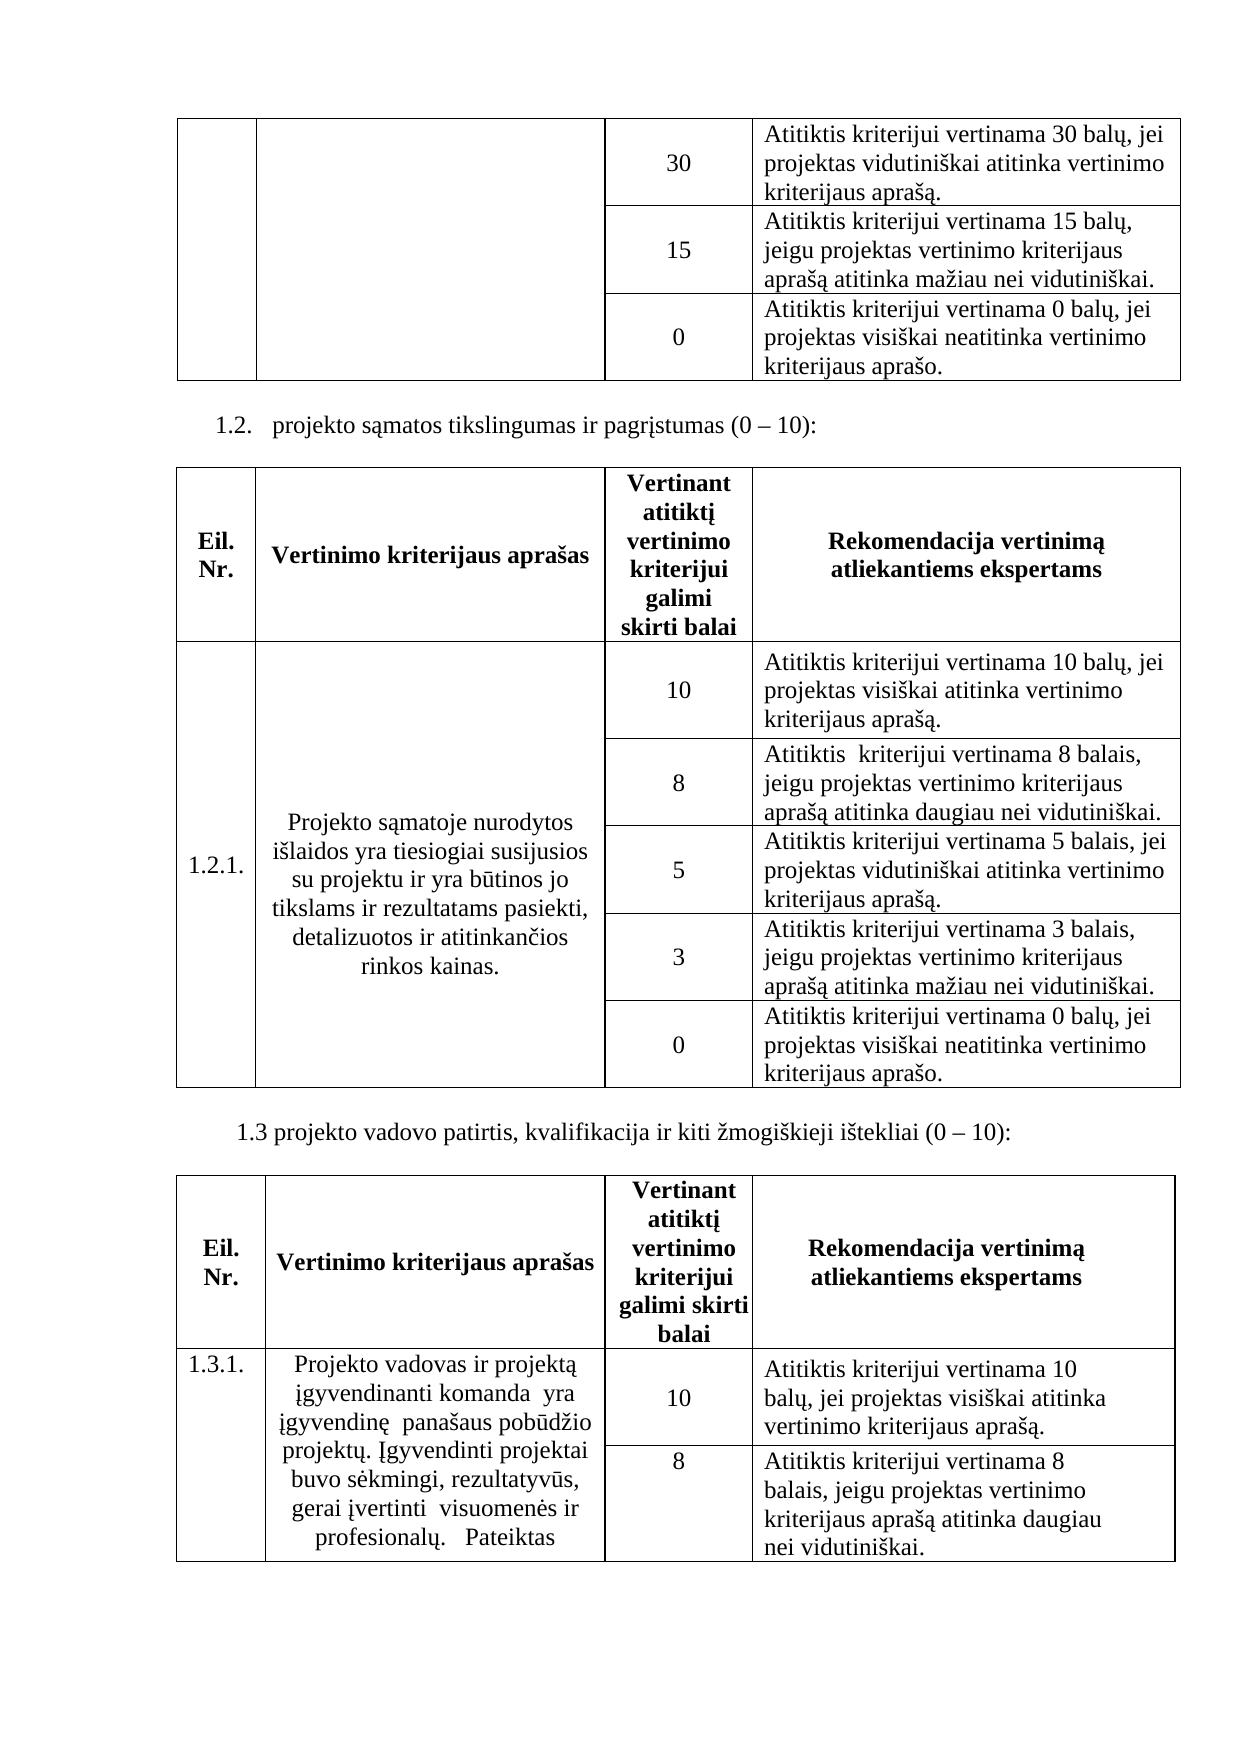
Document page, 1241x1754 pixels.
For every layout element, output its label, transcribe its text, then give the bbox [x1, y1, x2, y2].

table_cell 1.3.1. [177, 1349, 265, 1561]
table_cell Atitiktis kriterijui vertinama 0 balų, jei projektas visiškai neatitinka vertinimo kriterijaus aprašo. [753, 294, 1180, 380]
table_cell 15 [606, 206, 752, 293]
table_cell Projekto sąmatoje nurodytos išlaidos yra tiesiogiai susijusios su projektu ir yra būtinos jo tikslams ir rezultatams pasiekti, detalizuotos ir atitinkančios rinkos kainas. [256, 642, 604, 1087]
table_header Vertinimo kriterijaus aprašas [256, 468, 604, 641]
table_cell Atitiktis kriterijui vertinama 5 balais, jei projektas vidutiniškai atitinka vertinimo kriterijaus aprašą. [753, 826, 1180, 913]
text 1.3 projekto vadovo patirtis, kvalifikacija ir kiti žmogiškieji ištekliai (0 – 10): [177, 1117, 1147, 1146]
table_cell 8 [606, 1446, 752, 1561]
table_cell Atitiktis kriterijui vertinama 10 balų, jei projektas visiškai atitinka vertinimo kriterijaus aprašą. [753, 1349, 1174, 1445]
table_header Eil. Nr. [177, 1176, 265, 1348]
table_header Vertinimo kriterijaus aprašas [266, 1176, 604, 1348]
table_cell 8 [606, 739, 752, 825]
table_cell Atitiktis kriterijui vertinama 0 balų, jei projektas visiškai neatitinka vertinimo kriterijaus aprašo. [753, 1001, 1180, 1087]
table_header Rekomendacija vertinimą atliekantiems ekspertams [753, 1176, 1174, 1348]
table_cell 30 [606, 119, 752, 205]
table_cell 10 [606, 1349, 752, 1445]
table_cell [257, 119, 604, 380]
table_cell Atitiktis kriterijui vertinama 15 balų, jeigu projektas vertinimo kriterijaus aprašą atitinka mažiau nei vidutiniškai. [753, 206, 1180, 293]
text 1.2. projekto sąmatos tikslingumas ir pagrįstumas (0 – 10): [215, 410, 1132, 438]
table_cell Atitiktis kriterijui vertinama 30 balų, jei projektas vidutiniškai atitinka vertinimo kriterijaus aprašą. [753, 119, 1180, 205]
table_cell 3 [606, 914, 752, 1000]
table_cell 5 [606, 826, 752, 913]
table_header Vertinant atitiktį vertinimo kriterijui galimi skirti balai [606, 468, 752, 641]
table_header Eil. Nr. [177, 468, 255, 641]
table_cell Atitiktis kriterijui vertinama 3 balais, jeigu projektas vertinimo kriterijaus aprašą atitinka mažiau nei vidutiniškai. [753, 914, 1180, 1000]
table_cell Atitiktis kriterijui vertinama 10 balų, jei projektas visiškai atitinka vertinimo kriterijaus aprašą. [753, 642, 1180, 738]
table_cell Projekto vadovas ir projektą įgyvendinanti komanda yra įgyvendinę panašaus pobūdžio projektų. Įgyvendinti projektai buvo sėkmingi, rezultatyvūs, gerai įvertinti visuomenės ir profesionalų. Pateiktas [266, 1349, 604, 1561]
table_cell Atitiktis kriterijui vertinama 8 balais, jeigu projektas vertinimo kriterijaus aprašą atitinka daugiau nei vidutiniškai. [753, 1446, 1174, 1561]
table_cell [178, 119, 256, 380]
table_cell 0 [606, 1001, 752, 1087]
table_cell Atitiktis kriterijui vertinama 8 balais, jeigu projektas vertinimo kriterijaus aprašą atitinka daugiau nei vidutiniškai. [753, 739, 1180, 825]
table_cell 0 [606, 294, 752, 380]
table_cell 1.2.1. [177, 642, 255, 1087]
table_cell 10 [606, 642, 752, 738]
table_header Vertinant atitiktį vertinimo kriterijui galimi skirti balai [606, 1176, 752, 1348]
table_header Rekomendacija vertinimą atliekantiems ekspertams [753, 468, 1180, 641]
